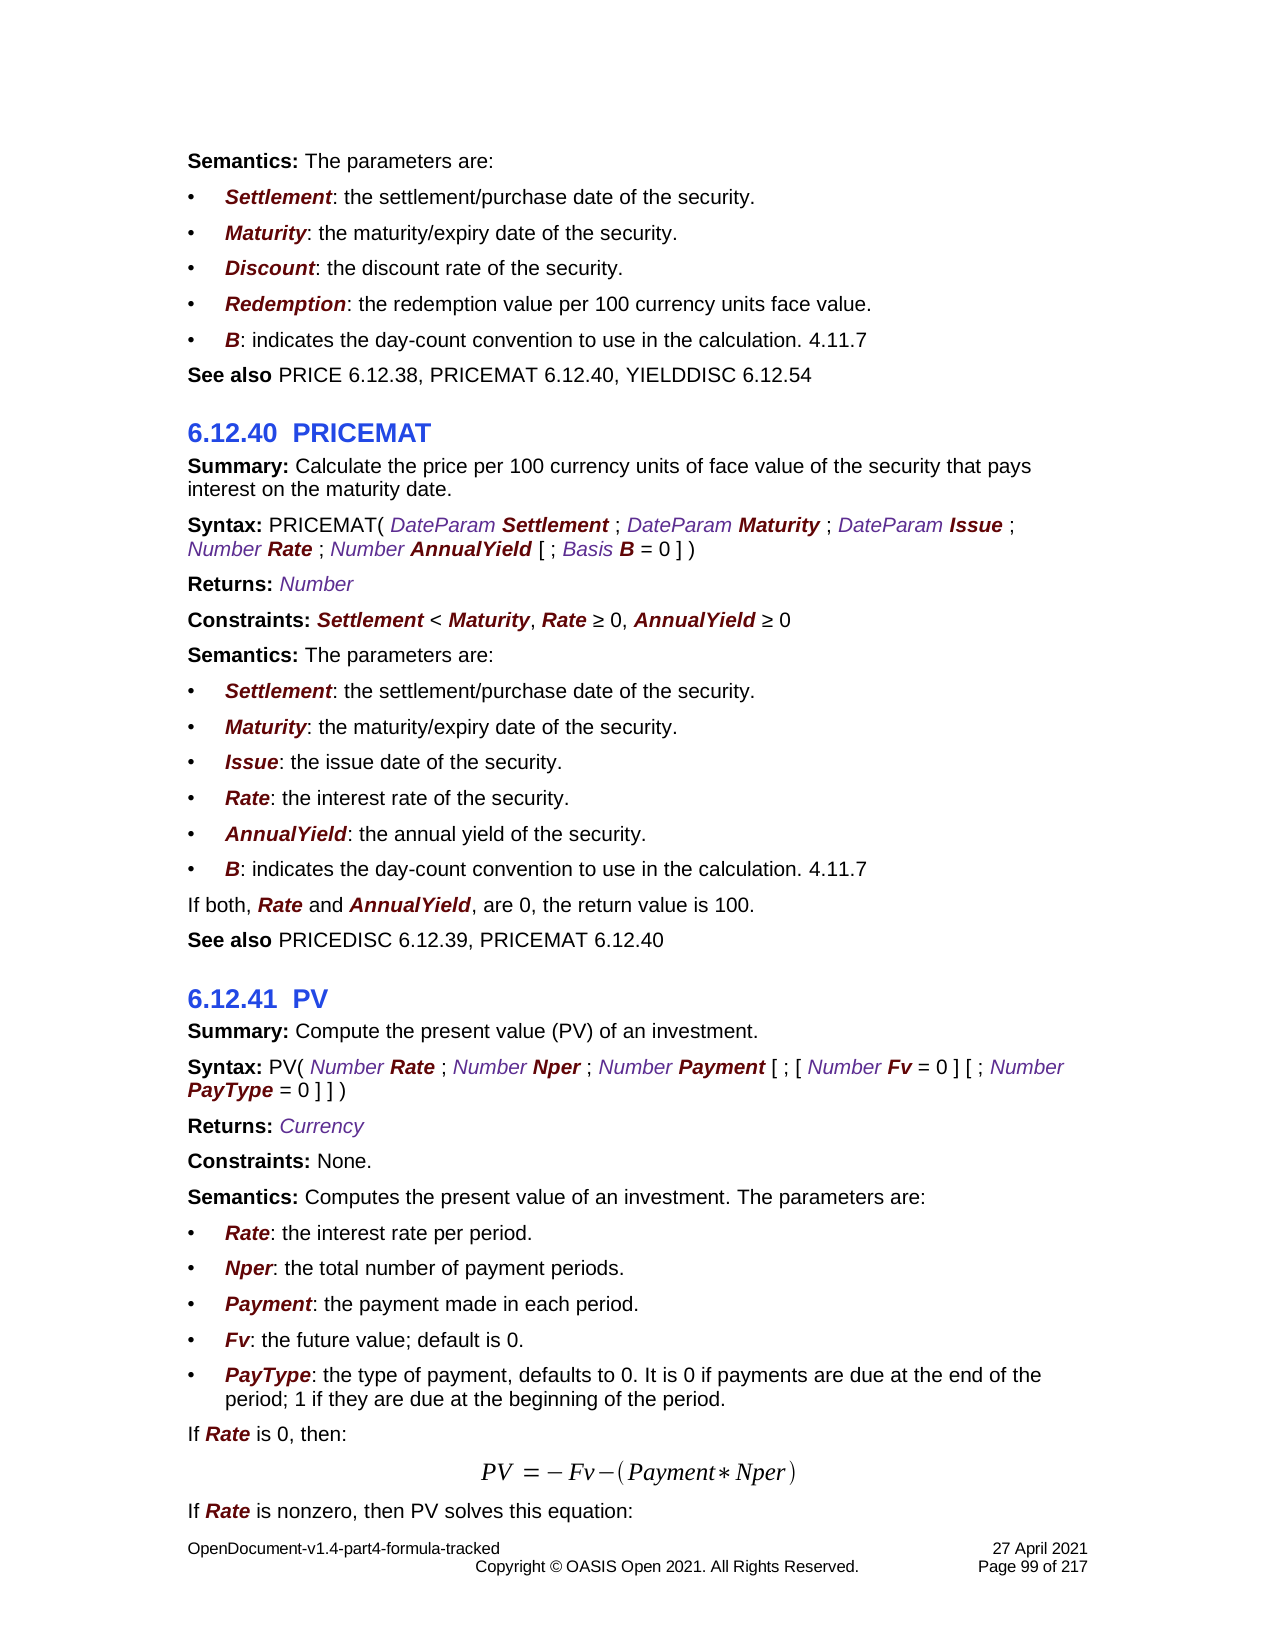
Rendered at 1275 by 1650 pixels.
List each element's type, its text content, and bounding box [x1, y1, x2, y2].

text Syntax: PRICEMAT( DateParam Settlement ; DateParam Maturity ; DateParam Issue ; Number Rate ; Number AnnualYield [ ; Basis B = 0 ] ) [187, 513, 1088, 561]
list Maturity: the maturity/expiry date of the security. [187, 221, 1088, 245]
list Settlement: the settlement/purchase date of the security. [187, 186, 1088, 209]
list Discount: the discount rate of the security. [187, 257, 1088, 280]
list If both, Rate and AnnualYield, are 0, the return value is 100. [187, 893, 1088, 917]
text Constraints: Settlement < Maturity, Rate ≥ 0, AnnualYield ≥ 0 [187, 608, 1088, 632]
text Summary: Compute the present value (PV) of an investment. [187, 1019, 1088, 1043]
text Constraints: None. [187, 1150, 1088, 1173]
list Settlement: the settlement/purchase date of the security. [187, 679, 1088, 703]
list Rate: the interest rate of the security. [187, 786, 1088, 810]
list Maturity: the maturity/expiry date of the security. [187, 715, 1088, 739]
list Issue: the issue date of the security. [187, 751, 1088, 774]
text If Rate is 0, then: [187, 1423, 1088, 1446]
text Returns: Currency [187, 1114, 1088, 1138]
text See also PRICEDISC 6.12.39, PRICEMAT 6.12.40 [187, 929, 1088, 952]
text Returns: Number [187, 573, 1088, 596]
text Summary: Calculate the price per 100 currency units of face value of the security that pays interest on the maturity date. [187, 454, 1088, 501]
subtitle PRICEMAT [187, 418, 1088, 448]
list Nper: the total number of payment periods. [187, 1257, 1088, 1280]
list Rate: the interest rate per period. [187, 1221, 1088, 1245]
text Semantics: Computes the present value of an investment. The parameters are: [187, 1186, 1088, 1209]
list Payment: the payment made in each period. [187, 1292, 1088, 1316]
list B: indicates the day-count convention to use in the calculation. 4.11.7 [187, 858, 1088, 881]
text See also PRICE 6.12.38, PRICEMAT 6.12.40, YIELDDISC 6.12.54 [187, 364, 1088, 387]
text Syntax: PV( Number Rate ; Number Nper ; Number Payment [ ; [ Number Fv = 0 ] [ ; Number PayType = 0 ] ] ) [187, 1055, 1088, 1102]
list AnnualYield: the annual yield of the security. [187, 822, 1088, 846]
text If Rate is nonzero, then PV solves this equation: [187, 1499, 1088, 1523]
text Semantics: The parameters are: [187, 644, 1088, 667]
list B: indicates the day-count convention to use in the calculation. 4.11.7 [187, 328, 1088, 352]
subtitle PV [187, 983, 1088, 1013]
text Semantics: The parameters are: [187, 150, 1088, 173]
list PayType: the type of payment, defaults to 0. It is 0 if payments are due at the end of the period; 1 if they are due at the beginning of the period. [187, 1364, 1088, 1411]
list Redemption: the redemption value per 100 currency units face value. [187, 292, 1088, 316]
list Fv: the future value; default is 0. [187, 1328, 1088, 1352]
